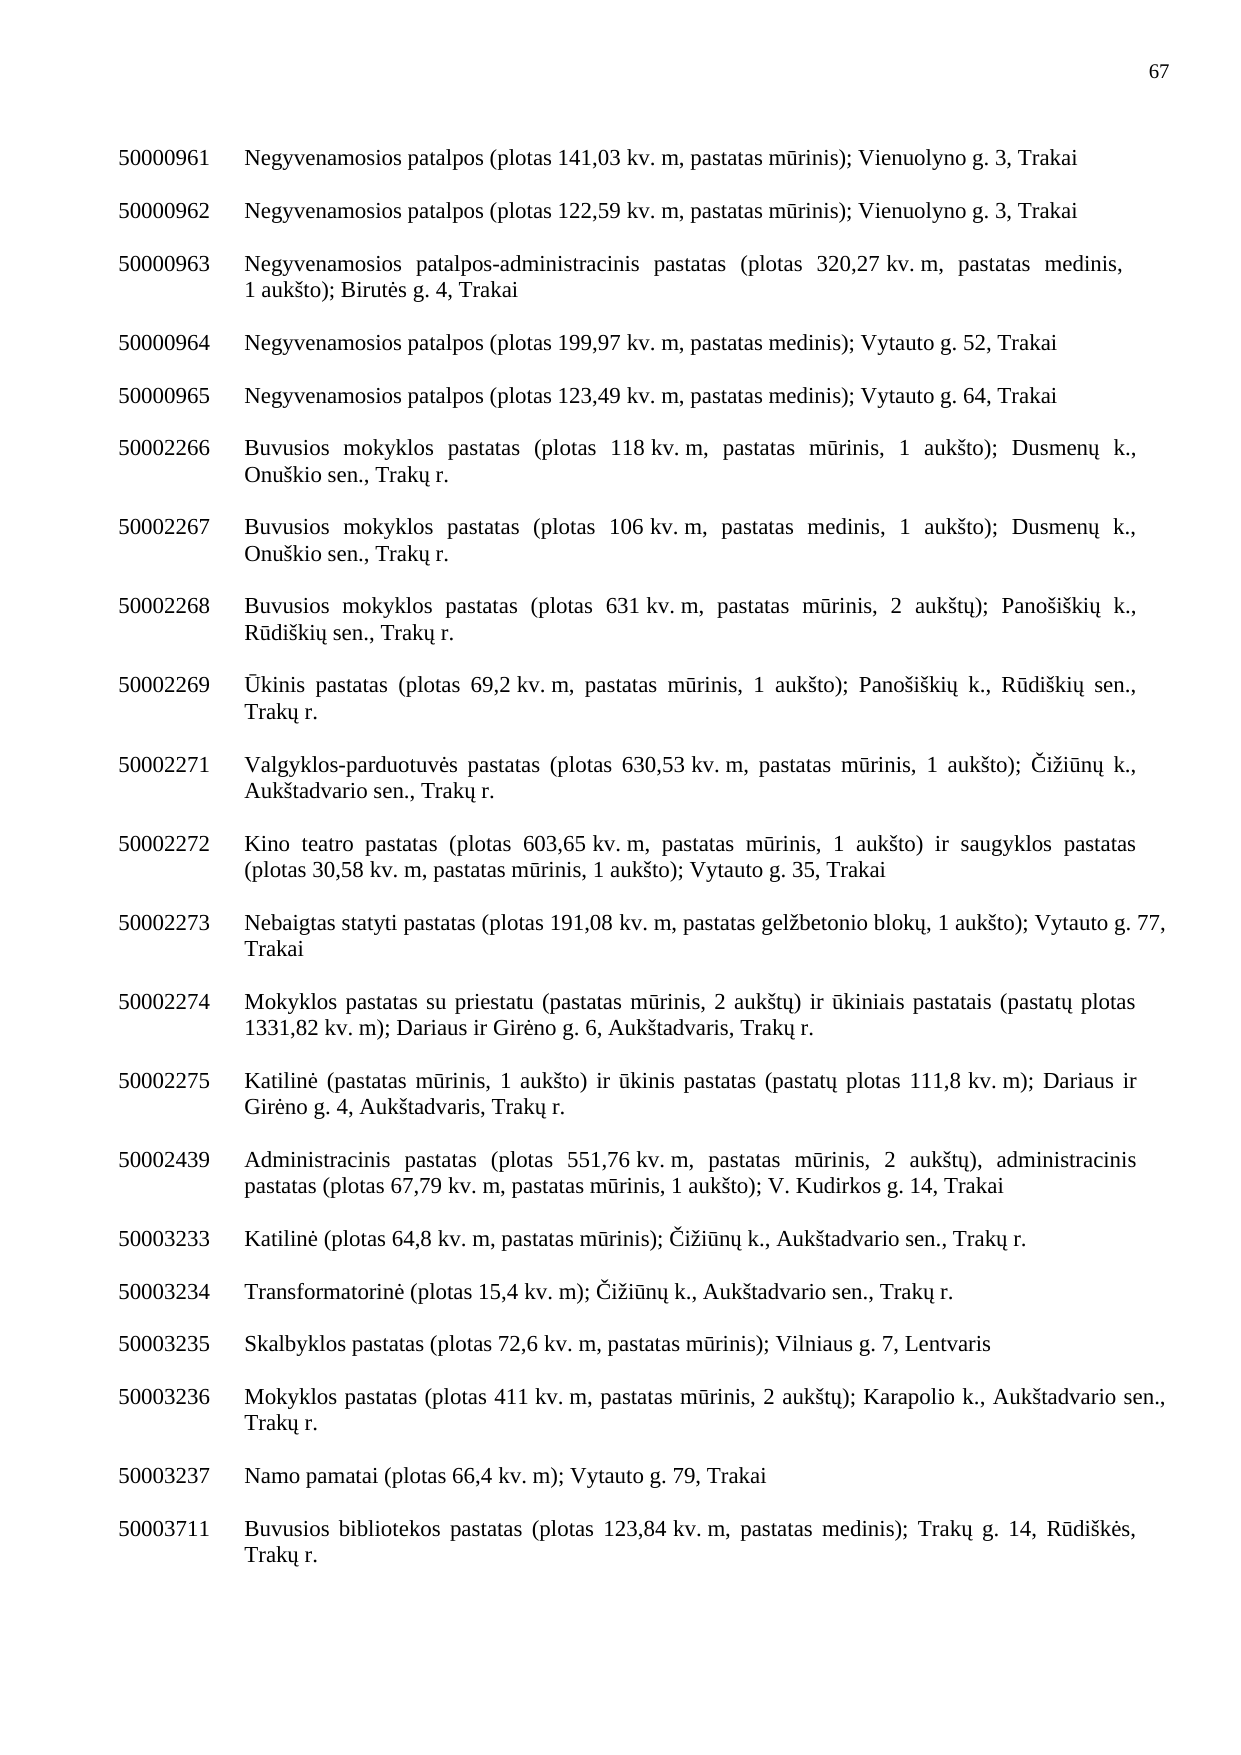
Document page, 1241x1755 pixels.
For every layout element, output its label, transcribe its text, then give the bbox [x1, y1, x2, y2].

table_cell [1163, 593, 1178, 645]
table_cell [1198, 593, 1240, 645]
table_cell [1198, 1067, 1240, 1119]
table_cell [1178, 1330, 1192, 1357]
table_cell 50000962 [101, 197, 233, 223]
table_cell Administracinis pastatas (plotas 551,76 kv. m, pastatas mūrinis, 2 aukštų), administracinis pastatas (plotas 67,79 kv. m, pastatas mūrinis, 1 aukšto); V. Kudirkos g. 14, Trakai [233, 1146, 1148, 1199]
table_cell Mokyklos pastatas (plotas 411 kv. m, pastatas mūrinis, 2 aukštų); Karapolio k., Aukštadvario sen., Trakų r. [233, 1383, 1178, 1436]
table_cell [101, 487, 1198, 513]
table_cell [1163, 1067, 1178, 1119]
table_cell [101, 1251, 1198, 1278]
table_cell [101, 961, 1198, 988]
table_cell [1198, 566, 1240, 592]
table_cell Nebaigtas statyti pastatas (plotas 191,08 kv. m, pastatas gelžbetonio blokų, 1 aukšto); Vytauto g. 77, Trakai [233, 909, 1178, 961]
table_cell [1198, 988, 1240, 1041]
table_cell [1148, 830, 1163, 882]
table_cell Negyvenamosios patalpos (plotas 141,03 kv. m, pastatas mūrinis); Vienuolyno g. 3, Trakai [233, 145, 1148, 171]
table_cell [1163, 1278, 1178, 1304]
table_cell 50002267 [101, 514, 233, 566]
table_cell [1198, 1041, 1240, 1067]
table_cell [1163, 1225, 1178, 1251]
table_cell [1148, 1067, 1163, 1119]
table_cell [1198, 329, 1240, 355]
table_cell [1178, 1278, 1192, 1304]
table_cell [1198, 303, 1240, 329]
table_cell 50003235 [101, 1330, 233, 1357]
table_cell [1178, 145, 1192, 171]
table_cell [1178, 672, 1192, 724]
table_cell [1178, 1462, 1192, 1488]
table_cell [101, 645, 1198, 672]
table_cell [1193, 1225, 1198, 1251]
table_cell [101, 118, 1198, 144]
table_cell [1163, 830, 1178, 882]
table_cell [1198, 830, 1240, 882]
table_cell [1148, 434, 1163, 487]
table_cell 50002275 [101, 1067, 233, 1119]
table_cell [1198, 487, 1240, 513]
table_cell [1193, 1462, 1198, 1488]
table_cell [101, 171, 1198, 197]
table_cell [1193, 751, 1198, 803]
table_cell 50002273 [101, 909, 233, 961]
table_cell [1148, 988, 1163, 1041]
table_cell [1178, 514, 1192, 566]
table_cell [1193, 593, 1198, 645]
table_cell [1193, 145, 1198, 171]
table_cell [1198, 118, 1240, 144]
table_cell [1178, 909, 1192, 961]
table_cell [1198, 1357, 1240, 1383]
table_cell [1193, 1278, 1198, 1304]
table_cell 50003234 [101, 1278, 233, 1304]
table_cell 50000965 [101, 382, 233, 408]
table_cell [1198, 724, 1240, 751]
table_cell [1178, 250, 1192, 303]
table_cell Katilinė (plotas 64,8 kv. m, pastatas mūrinis); Čižiūnų k., Aukštadvario sen., Trakų r. [233, 1225, 1148, 1251]
table_cell [1148, 197, 1163, 223]
table_cell [1163, 329, 1178, 355]
table_cell [1193, 672, 1198, 724]
table_cell [1198, 645, 1240, 672]
table_cell [1178, 1225, 1192, 1251]
table_cell [1193, 1515, 1198, 1568]
table_cell [1148, 751, 1163, 803]
table_cell [1198, 145, 1240, 171]
table_cell Valgyklos-parduotuvės pastatas (plotas 630,53 kv. m, pastatas mūrinis, 1 aukšto); Čižiūnų k., Aukštadvario sen., Trakų r. [233, 751, 1148, 803]
table_cell [1198, 514, 1240, 566]
table_cell [1178, 197, 1192, 223]
table_cell [1198, 197, 1240, 223]
table_cell [1198, 382, 1240, 408]
table_cell Transformatorinė (plotas 15,4 kv. m); Čižiūnų k., Aukštadvario sen., Trakų r. [233, 1278, 1148, 1304]
table_cell [1178, 830, 1192, 882]
table_cell [1163, 434, 1178, 487]
table_cell [1148, 1225, 1163, 1251]
table_cell [101, 566, 1198, 592]
table_cell Mokyklos pastatas su priestatu (pastatas mūrinis, 2 aukštų) ir ūkiniais pastatais (pastatų plotas 1331,82 kv. m); Dariaus ir Girėno g. 6, Aukštadvaris, Trakų r. [233, 988, 1148, 1041]
table_cell [1178, 593, 1192, 645]
table_cell [1178, 434, 1192, 487]
table_cell [1193, 382, 1198, 408]
table_cell [1198, 224, 1240, 250]
table_cell [1148, 672, 1163, 724]
table_cell [1178, 329, 1192, 355]
table_cell Buvusios bibliotekos pastatas (plotas 123,84 kv. m, pastatas medinis); Trakų g. 14, Rūdiškės, Trakų r. [233, 1515, 1148, 1568]
table_cell Namo pamatai (plotas 66,4 kv. m); Vytauto g. 79, Trakai [233, 1462, 1148, 1488]
table_cell 50002272 [101, 830, 233, 882]
table_cell [1198, 1278, 1240, 1304]
table_cell [101, 883, 1198, 909]
table_cell [101, 1489, 1198, 1515]
table_cell Ūkinis pastatas (plotas 69,2 kv. m, pastatas mūrinis, 1 aukšto); Panošiškių k., Rūdiškių sen., Trakų r. [233, 672, 1148, 724]
table_cell [1148, 250, 1163, 303]
table_cell 50000961 [101, 145, 233, 171]
table_cell [1193, 514, 1198, 566]
table_cell [101, 224, 1198, 250]
table_cell [1163, 1515, 1178, 1568]
table_cell Kino teatro pastatas (plotas 603,65 kv. m, pastatas mūrinis, 1 aukšto) ir saugyklos pastatas (plotas 30,58 kv. m, pastatas mūrinis, 1 aukšto); Vytauto g. 35, Trakai [233, 830, 1148, 882]
table_cell [101, 1357, 1198, 1383]
table_cell [1148, 1330, 1163, 1357]
table_cell 50002439 [101, 1146, 233, 1199]
table_cell [1178, 382, 1192, 408]
table_cell [1193, 1330, 1198, 1357]
table_cell 50002266 [101, 434, 233, 487]
table_cell 50002271 [101, 751, 233, 803]
table_cell [1198, 171, 1240, 197]
table_cell [1198, 250, 1240, 303]
table_cell [1163, 250, 1178, 303]
table_cell [101, 1041, 1198, 1067]
table_cell [1163, 145, 1178, 171]
table_cell [101, 408, 1198, 434]
table_cell Negyvenamosios patalpos (plotas 123,49 kv. m, pastatas medinis); Vytauto g. 64, Trakai [233, 382, 1148, 408]
table_cell [1178, 1383, 1192, 1436]
table_cell [1163, 751, 1178, 803]
table_cell 50003233 [101, 1225, 233, 1251]
table_cell [101, 1120, 1198, 1146]
table_cell [101, 1568, 1198, 1594]
table_cell [101, 1436, 1198, 1462]
table_cell 50002274 [101, 988, 233, 1041]
table_cell Katilinė (pastatas mūrinis, 1 aukšto) ir ūkinis pastatas (pastatų plotas 111,8 kv. m); Dariaus ir Girėno g. 4, Aukštadvaris, Trakų r. [233, 1067, 1148, 1119]
table_cell [1178, 1067, 1192, 1119]
table_cell [1148, 514, 1163, 566]
table_cell [1193, 909, 1198, 961]
table_cell [1163, 514, 1178, 566]
table_cell [1193, 830, 1198, 882]
table_cell [1193, 1067, 1198, 1119]
table_cell [1163, 988, 1178, 1041]
table_cell [1193, 988, 1198, 1041]
table_cell [1178, 1146, 1192, 1199]
table_cell [1178, 1515, 1192, 1568]
table_cell [1193, 1383, 1198, 1436]
table_cell [1198, 1146, 1240, 1199]
table_cell [1148, 145, 1163, 171]
table_cell [1163, 1146, 1178, 1199]
table_cell [1198, 434, 1240, 487]
table_cell Buvusios mokyklos pastatas (plotas 118 kv. m, pastatas mūrinis, 1 aukšto); Dusmenų k., Onuškio sen., Trakų r. [233, 434, 1148, 487]
table_cell [1163, 197, 1178, 223]
table_cell [1193, 434, 1198, 487]
table_cell [1198, 1462, 1240, 1488]
table_cell [1198, 672, 1240, 724]
table_cell Negyvenamosios patalpos-administracinis pastatas (plotas 320,27 kv. m, pastatas medinis, 1 aukšto); Birutės g. 4, Trakai [233, 250, 1148, 303]
table_cell [1148, 329, 1163, 355]
table_cell [1198, 803, 1240, 830]
table_cell [1198, 1436, 1240, 1462]
table_cell [1148, 1278, 1163, 1304]
table_cell 50002268 [101, 593, 233, 645]
table_cell [101, 355, 1198, 382]
table_cell Buvusios mokyklos pastatas (plotas 631 kv. m, pastatas mūrinis, 2 aukštų); Panošiškių k., Rūdiškių sen., Trakų r. [233, 593, 1148, 645]
table_cell 50000964 [101, 329, 233, 355]
table_cell [1198, 909, 1240, 961]
table_cell [101, 803, 1198, 830]
table_cell [101, 1199, 1198, 1225]
table_cell [1198, 1330, 1240, 1357]
table_cell 50003236 [101, 1383, 233, 1436]
table_cell [1198, 1251, 1240, 1278]
table_cell [1198, 355, 1240, 382]
table_cell [1148, 1146, 1163, 1199]
table_cell [1198, 1515, 1240, 1568]
table_cell 50000963 [101, 250, 233, 303]
table_cell [1198, 1199, 1240, 1225]
table_cell [1198, 751, 1240, 803]
table_cell [1198, 408, 1240, 434]
table_cell [1148, 382, 1163, 408]
table_cell Negyvenamosios patalpos (plotas 122,59 kv. m, pastatas mūrinis); Vienuolyno g. 3, Trakai [233, 197, 1148, 223]
table_cell [1178, 988, 1192, 1041]
table_cell [1148, 593, 1163, 645]
table_cell 50003711 [101, 1515, 233, 1568]
table_cell Buvusios mokyklos pastatas (plotas 106 kv. m, pastatas medinis, 1 aukšto); Dusmenų k., Onuškio sen., Trakų r. [233, 514, 1148, 566]
table_cell [1193, 329, 1198, 355]
table_cell [101, 724, 1198, 751]
table_cell Skalbyklos pastatas (plotas 72,6 kv. m, pastatas mūrinis); Vilniaus g. 7, Lentvaris [233, 1330, 1148, 1357]
table_cell [1198, 1304, 1240, 1330]
table_cell [101, 303, 1198, 329]
table_cell [1193, 197, 1198, 223]
table_cell [1163, 672, 1178, 724]
table_cell [1163, 1462, 1178, 1488]
table_cell [1198, 1225, 1240, 1251]
table_cell [101, 1304, 1198, 1330]
table_cell 50003237 [101, 1462, 233, 1488]
table_cell [1198, 1383, 1240, 1436]
table_cell [1193, 250, 1198, 303]
table_cell [1198, 1120, 1240, 1146]
table_cell [1198, 1489, 1240, 1515]
table_cell [1163, 1330, 1178, 1357]
table_cell [1148, 1515, 1163, 1568]
table_cell [1148, 1462, 1163, 1488]
table_cell [1163, 382, 1178, 408]
table_cell Negyvenamosios patalpos (plotas 199,97 kv. m, pastatas medinis); Vytauto g. 52, Trakai [233, 329, 1148, 355]
table_cell [1198, 961, 1240, 988]
table_cell [1193, 1146, 1198, 1199]
table_cell 50002269 [101, 672, 233, 724]
table_cell [1178, 751, 1192, 803]
table_cell [1198, 883, 1240, 909]
table_cell [1198, 1568, 1240, 1594]
